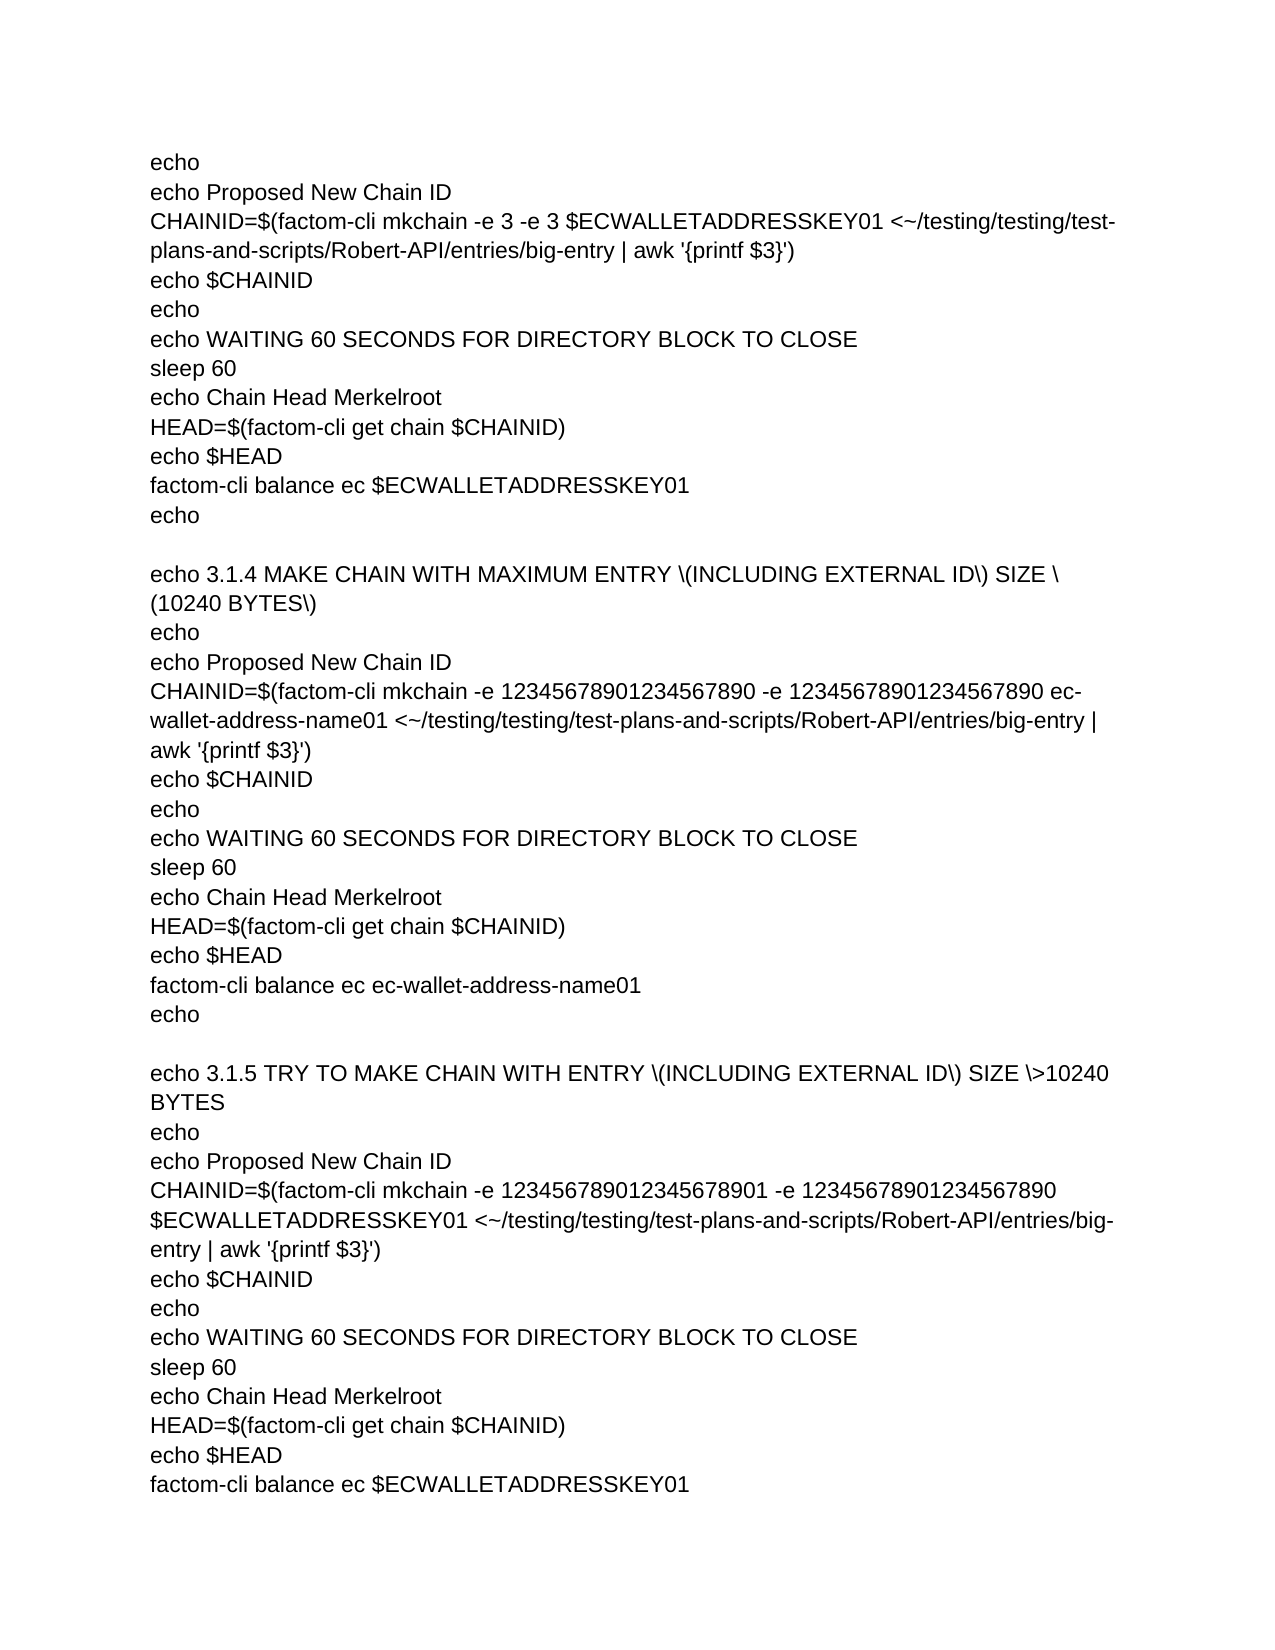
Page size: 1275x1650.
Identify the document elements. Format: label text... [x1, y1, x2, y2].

text echo WAITING 60 SECONDS FOR DIRECTORY BLOCK TO CLOSE [150, 826, 1125, 851]
text echo [150, 150, 1125, 176]
text CHAINID=$(factom-cli mkchain -e 12345678901234567890 -e 12345678901234567890 ec-wallet-address-name01 <~/testing/testing/test-plans-and-scripts/Robert-API/entries/big-entry | awk '{printf $3}') [150, 679, 1125, 763]
text HEAD=$(factom-cli get chain $CHAINID) [150, 1413, 1125, 1439]
text echo WAITING 60 SECONDS FOR DIRECTORY BLOCK TO CLOSE [150, 326, 1125, 352]
text echo Chain Head Merkelroot [150, 1384, 1125, 1409]
text echo Chain Head Merkelroot [150, 884, 1125, 910]
text echo 3.1.4 MAKE CHAIN WITH MAXIMUM ENTRY \(INCLUDING EXTERNAL ID\) SIZE \(10240 BYTES\) [150, 561, 1125, 616]
text echo [150, 1119, 1125, 1145]
text echo $HEAD [150, 1442, 1125, 1468]
text sleep 60 [150, 356, 1125, 381]
text factom-cli balance ec $ECWALLETADDRESSKEY01 [150, 473, 1125, 499]
text echo $HEAD [150, 943, 1125, 969]
text HEAD=$(factom-cli get chain $CHAINID) [150, 914, 1125, 939]
text echo $CHAINID [150, 767, 1125, 792]
text echo Proposed New Chain ID [150, 179, 1125, 205]
text echo $HEAD [150, 444, 1125, 469]
text echo $CHAINID [150, 1266, 1125, 1292]
text factom-cli balance ec ec-wallet-address-name01 [150, 972, 1125, 998]
text HEAD=$(factom-cli get chain $CHAINID) [150, 414, 1125, 440]
text echo $CHAINID [150, 267, 1125, 293]
text echo Chain Head Merkelroot [150, 385, 1125, 411]
text echo 3.1.5 TRY TO MAKE CHAIN WITH ENTRY \(INCLUDING EXTERNAL ID\) SIZE \>10240 BYTES [150, 1061, 1125, 1116]
text echo [150, 620, 1125, 646]
text sleep 60 [150, 1354, 1125, 1380]
text echo [150, 502, 1125, 528]
text echo Proposed New Chain ID [150, 1149, 1125, 1174]
text factom-cli balance ec $ECWALLETADDRESSKEY01 [150, 1472, 1125, 1497]
text echo [150, 796, 1125, 822]
text echo [150, 297, 1125, 322]
text echo [150, 1002, 1125, 1027]
text CHAINID=$(factom-cli mkchain -e 3 -e 3 $ECWALLETADDRESSKEY01 <~/testing/testing/test-plans-and-scripts/Robert-API/entries/big-entry | awk '{printf $3}') [150, 209, 1125, 264]
text echo Proposed New Chain ID [150, 649, 1125, 675]
text echo WAITING 60 SECONDS FOR DIRECTORY BLOCK TO CLOSE [150, 1325, 1125, 1351]
text sleep 60 [150, 855, 1125, 881]
text echo [150, 1296, 1125, 1321]
text CHAINID=$(factom-cli mkchain -e 123456789012345678901 -e 12345678901234567890 $ECWALLETADDRESSKEY01 <~/testing/testing/test-plans-and-scripts/Robert-API/entries/big-entry | awk '{printf $3}') [150, 1178, 1125, 1262]
